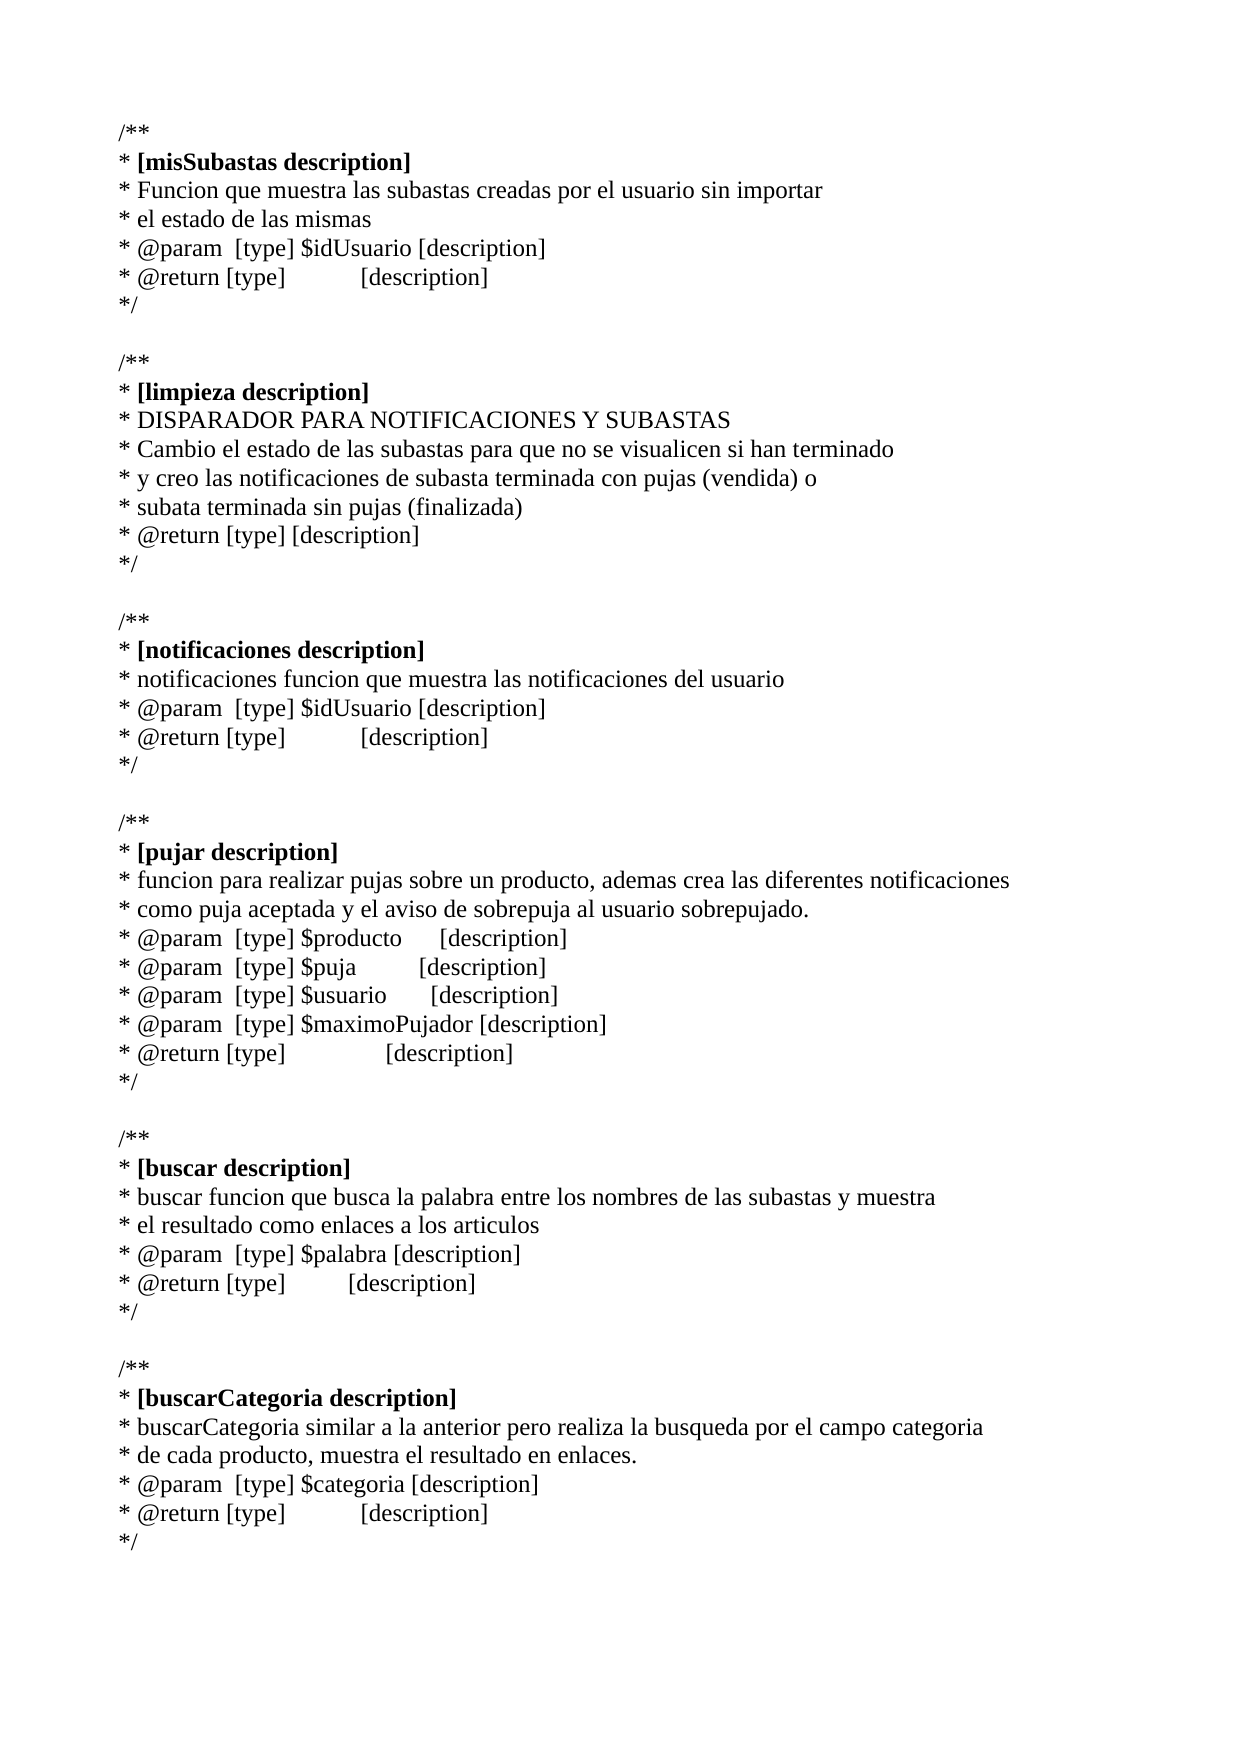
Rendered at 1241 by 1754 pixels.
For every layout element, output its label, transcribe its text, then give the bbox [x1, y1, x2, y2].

text * @param [type] $idUsuario [description] [118, 693, 1122, 722]
text */ [118, 1297, 1122, 1326]
text */ [118, 751, 1122, 779]
text * DISPARADOR PARA NOTIFICACIONES Y SUBASTAS [118, 406, 1122, 434]
text * buscar funcion que busca la palabra entre los nombres de las subastas y muestra [118, 1182, 1122, 1211]
text */ [118, 291, 1122, 319]
text * @return [type] [description] [118, 722, 1122, 751]
text * el estado de las mismas [118, 204, 1122, 233]
text /** [118, 607, 1122, 636]
text * Cambio el estado de las subastas para que no se visualicen si han terminado [118, 434, 1122, 463]
text * Funcion que muestra las subastas creadas por el usuario sin importar [118, 176, 1122, 204]
text * subata terminada sin pujas (finalizada) [118, 492, 1122, 521]
text * [pujar description] [118, 837, 1122, 866]
text * @param [type] $producto [description] [118, 923, 1122, 952]
text /** [118, 1354, 1122, 1383]
text * @return [type] [description] [118, 1498, 1122, 1527]
text * [limpieza description] [118, 377, 1122, 406]
text * como puja aceptada y el aviso de sobrepuja al usuario sobrepujado. [118, 894, 1122, 923]
text * @return [type] [description] [118, 262, 1122, 291]
text /** [118, 1124, 1122, 1153]
text * @param [type] $maximoPujador [description] [118, 1009, 1122, 1038]
text */ [118, 1527, 1122, 1556]
text /** [118, 808, 1122, 837]
text * @return [type] [description] [118, 521, 1122, 549]
text * @param [type] $usuario [description] [118, 981, 1122, 1009]
text * @param [type] $palabra [description] [118, 1239, 1122, 1268]
text * @param [type] $puja [description] [118, 952, 1122, 981]
text /** [118, 118, 1122, 147]
text * y creo las notificaciones de subasta terminada con pujas (vendida) o [118, 463, 1122, 492]
text * [buscar description] [118, 1153, 1122, 1182]
text * @param [type] $categoria [description] [118, 1469, 1122, 1498]
text * buscarCategoria similar a la anterior pero realiza la busqueda por el campo categoria [118, 1412, 1122, 1441]
text */ [118, 549, 1122, 578]
text * de cada producto, muestra el resultado en enlaces. [118, 1441, 1122, 1469]
text * el resultado como enlaces a los articulos [118, 1211, 1122, 1239]
text * [misSubastas description] [118, 147, 1122, 176]
text /** [118, 348, 1122, 377]
text * [buscarCategoria description] [118, 1383, 1122, 1412]
text * funcion para realizar pujas sobre un producto, ademas crea las diferentes notificaciones [118, 866, 1122, 894]
text * notificaciones funcion que muestra las notificaciones del usuario [118, 664, 1122, 693]
text * @param [type] $idUsuario [description] [118, 233, 1122, 262]
text */ [118, 1067, 1122, 1096]
text * [notificaciones description] [118, 636, 1122, 664]
text * @return [type] [description] [118, 1268, 1122, 1297]
text * @return [type] [description] [118, 1038, 1122, 1067]
